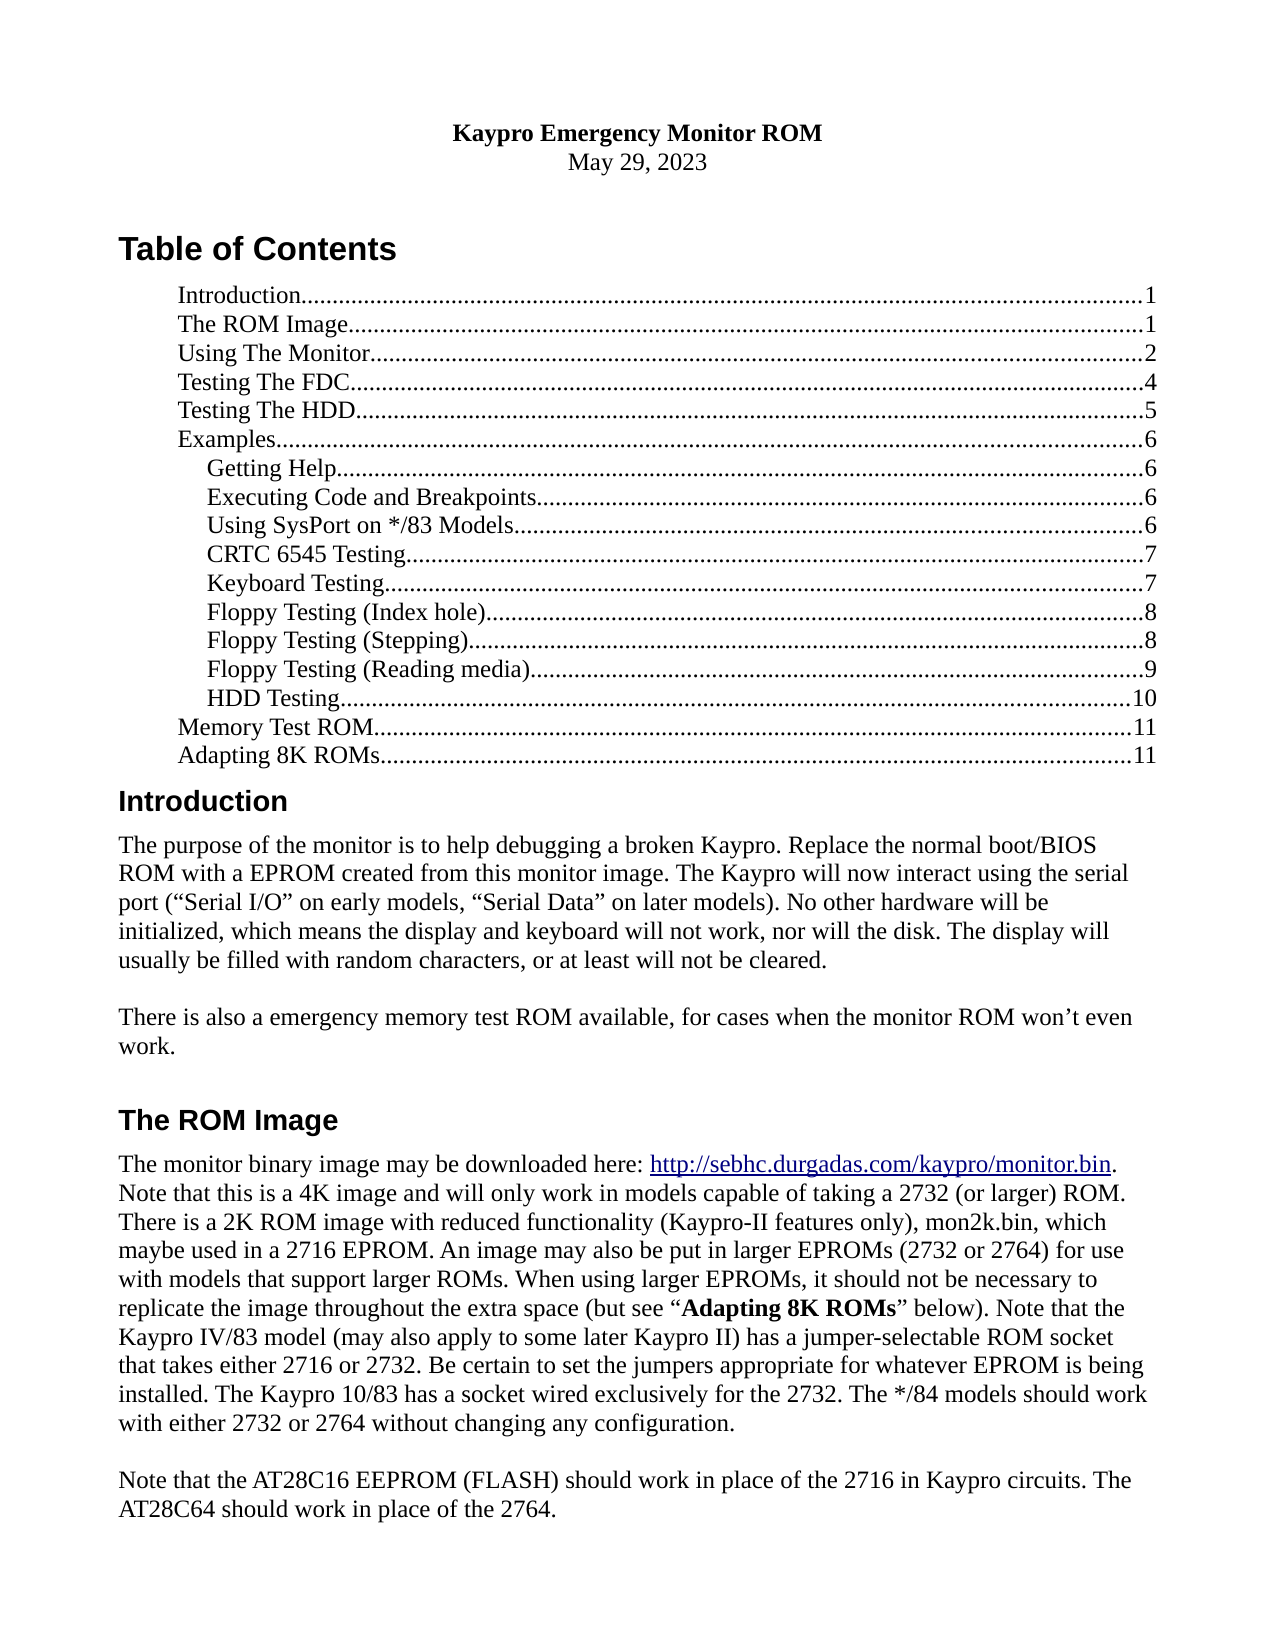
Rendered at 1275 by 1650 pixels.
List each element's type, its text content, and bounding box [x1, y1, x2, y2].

text Keyboard Testing 7 [207, 568, 1157, 597]
text Kaypro Emergency Monitor ROM [118, 118, 1157, 147]
text Testing The HDD 5 [177, 395, 1157, 424]
text Note that the AT28C16 EEPROM (FLASH) should work in place of the 2716 in Kaypro circuits. The AT28C64 should work in place of the 2764. [118, 1465, 1157, 1523]
subtitle The ROM Image [118, 1103, 1157, 1137]
text Floppy Testing (Index hole) 8 [207, 597, 1157, 625]
text The purpose of the monitor is to help debugging a broken Kaypro. Replace the normal boot/BIOS ROM with a EPROM created from this monitor image. The Kaypro will now interact using the serial port (“Serial I/O” on early models, “Serial Data” on later models). No other hardware will be initialized, which means the display and keyboard will not work, nor will the disk. The display will usually be filled with random characters, or at least will not be cleared. [118, 830, 1157, 973]
text Floppy Testing (Reading media) 9 [207, 654, 1157, 683]
text The ROM Image 1 [177, 309, 1157, 338]
text Getting Help 6 [207, 453, 1157, 482]
text May 29, 2023 [118, 147, 1157, 176]
text Floppy Testing (Stepping) 8 [207, 625, 1157, 654]
text There is also a emergency memory test ROM available, for cases when the monitor ROM won’t even work. [118, 1002, 1157, 1060]
text The monitor binary image may be downloaded here: http://sebhc.durgadas.com/kaypro/monitor.bin. Note that this is a 4K image and will only work in models capable of taking a 2732 (or larger) ROM. There is a 2K ROM image with reduced functionality (Kaypro-II features only), mon2k.bin, which maybe used in a 2716 EPROM. An image may also be put in larger EPROMs (2732 or 2764) for use with models that support larger ROMs. When using larger EPROMs, it should not be necessary to replicate the image throughout the extra space (but see “Adapting 8K ROMs” below). Note that the Kaypro IV/83 model (may also apply to some later Kaypro II) has a jumper-selectable ROM socket that takes either 2716 or 2732. Be certain to set the jumpers appropriate for whatever EPROM is being installed. The Kaypro 10/83 has a socket wired exclusively for the 2732. The */84 models should work with either 2732 or 2764 without changing any configuration. [118, 1149, 1157, 1437]
text Executing Code and Breakpoints 6 [207, 482, 1157, 510]
text Testing The FDC 4 [177, 367, 1157, 395]
subtitle Table of Contents [118, 229, 1157, 268]
text CRTC 6545 Testing 7 [207, 539, 1157, 568]
text Memory Test ROM 11 [177, 712, 1157, 740]
subtitle Introduction [118, 784, 1157, 817]
text HDD Testing 10 [207, 683, 1157, 712]
text Using The Monitor 2 [177, 338, 1157, 367]
text Using SysPort on */83 Models 6 [207, 510, 1157, 539]
text Examples 6 [177, 424, 1157, 453]
text Adapting 8K ROMs 11 [177, 740, 1157, 769]
text Introduction 1 [177, 280, 1157, 309]
